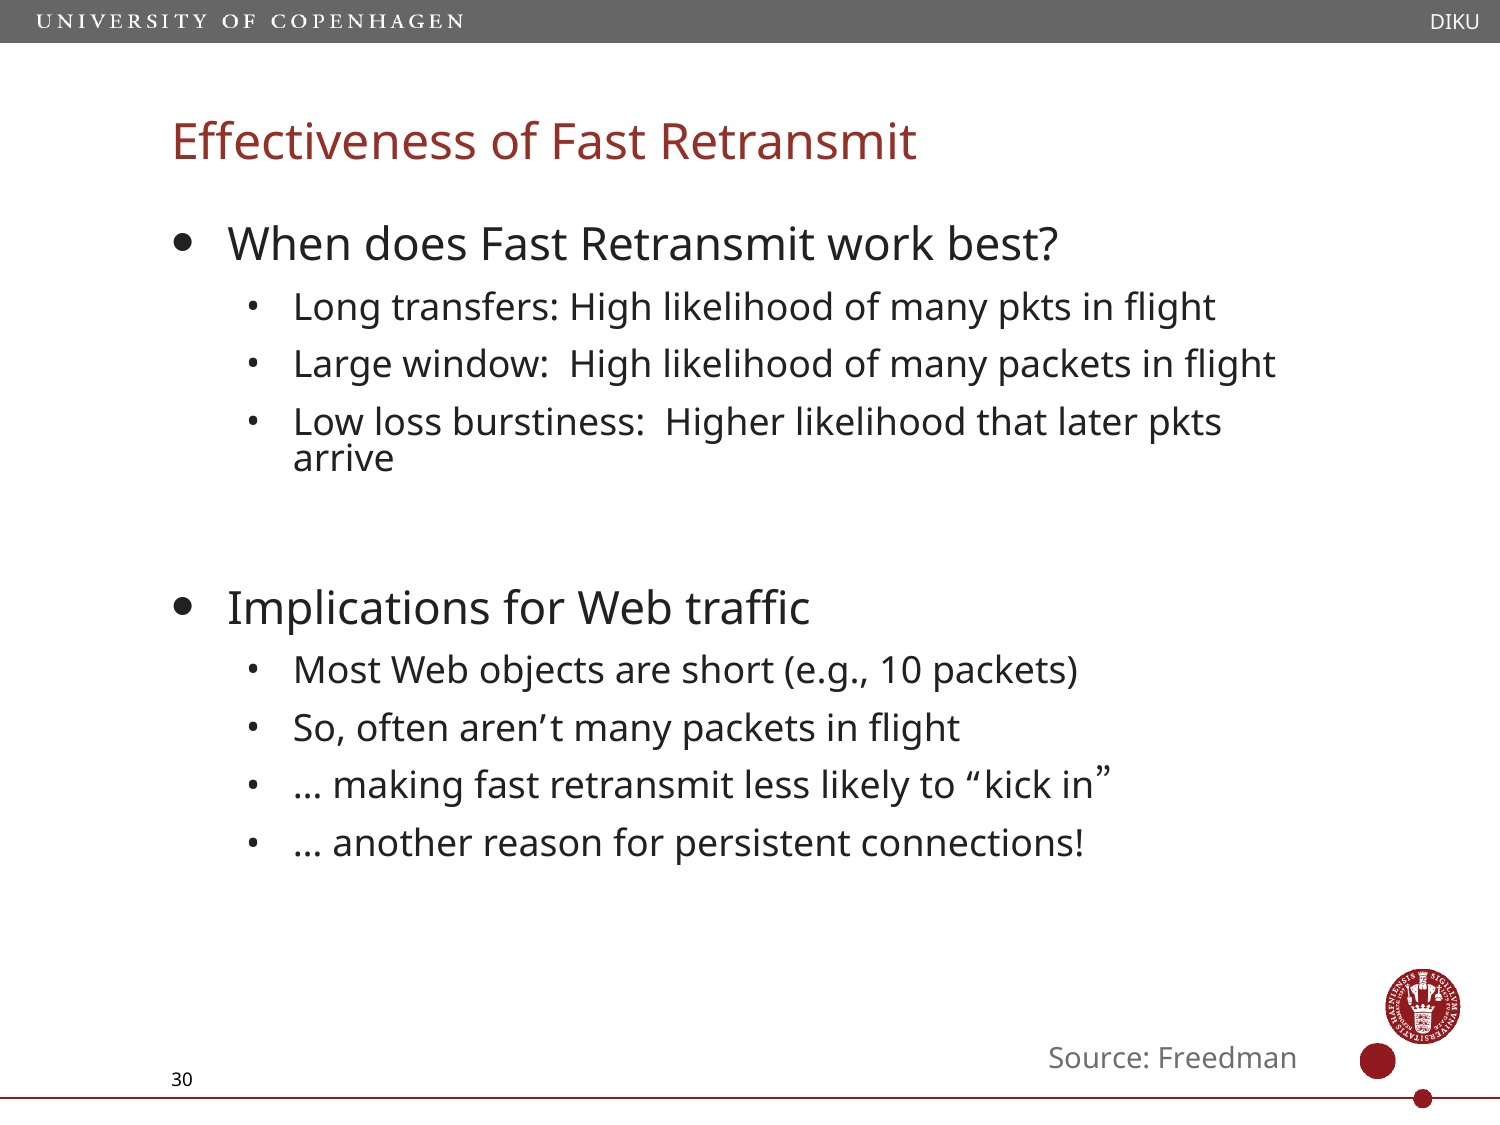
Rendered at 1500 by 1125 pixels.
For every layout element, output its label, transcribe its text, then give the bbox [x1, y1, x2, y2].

title Effectiveness of Fast Retransmit [171, 75, 1329, 171]
text_box DIKU [469, 0, 1495, 43]
picture [0, 910, 1500, 1122]
list When does Fast Retransmit work best? Long transfers: High likelihood of many pkts in flight Large window: High likelihood of many packets in flight Low loss burstiness: Higher likelihood that later pkts arrive Implications for Web traffic Most Web objects are short (e.g., 10 packets) So, often aren’t many packets in flight … making fast retransmit less likely to “kick in” … another reason for persistent connections! [171, 225, 1329, 900]
text_box Source: Freedman [1033, 1031, 1341, 1083]
text_box [171, 1067, 522, 1092]
